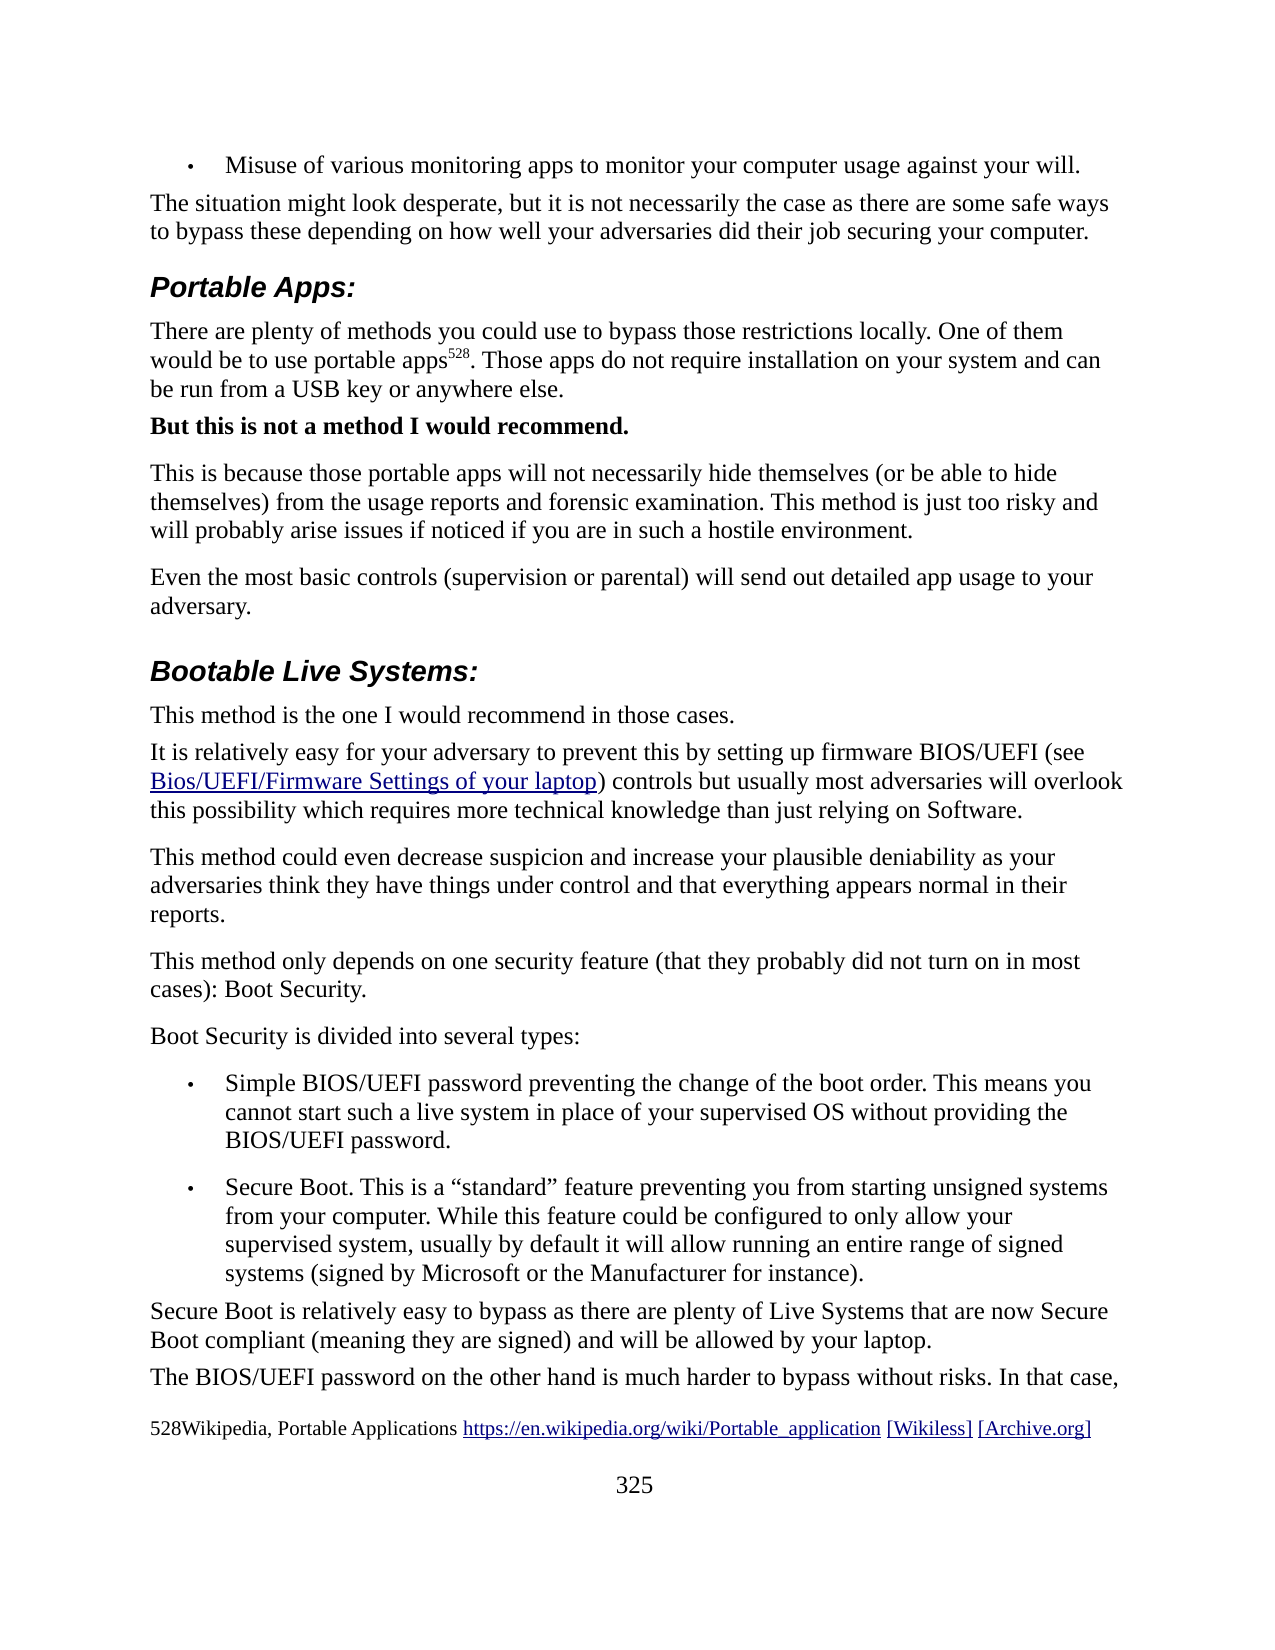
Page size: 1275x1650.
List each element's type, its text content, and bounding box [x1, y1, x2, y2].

text Secure Boot is relatively easy to bypass as there are plenty of Live Systems that are now Secure Boot compliant (meaning they are signed) and will be allowed by your laptop. [150, 1296, 1125, 1353]
text Boot Security is divided into several types: [150, 1021, 1125, 1050]
text But this is not a method I would recommend. [150, 411, 1125, 440]
text It is relatively easy for your adversary to prevent this by setting up firmware BIOS/UEFI (see Bios/UEFI/Firmware Settings of your laptop) controls but usually most adversaries will overlook this possibility which requires more technical knowledge than just relying on Software. [150, 737, 1125, 824]
text The BIOS/UEFI password on the other hand is much harder to bypass without risks. In that case, [150, 1362, 1125, 1391]
text There are plenty of methods you could use to bypass those restrictions locally. One of them would be to use portable apps. Those apps do not require installation on your system and can be run from a USB key or anywhere else. [150, 316, 1125, 402]
list Simple BIOS/UEFI password preventing the change of the boot order. This means you cannot start such a live system in place of your supervised OS without providing the BIOS/UEFI password. [187, 1068, 1125, 1154]
text The situation might look desperate, but it is not necessarily the case as there are some safe ways to bypass these depending on how well your adversaries did their job securing your computer. [150, 188, 1125, 245]
list Secure Boot. This is a “standard” feature preventing you from starting unsigned systems from your computer. While this feature could be configured to only allow your supervised system, usually by default it will allow running an entire range of signed systems (signed by Microsoft or the Manufacturer for instance). [187, 1172, 1125, 1287]
list Misuse of various monitoring apps to monitor your computer usage against your will. [187, 150, 1125, 179]
text This is because those portable apps will not necessarily hide themselves (or be able to hide themselves) from the usage reports and forensic examination. This method is just too risky and will probably arise issues if noticed if you are in such a hostile environment. [150, 458, 1125, 544]
text This method could even decrease suspicion and increase your plausible deniability as your adversaries think they have things under control and that everything appears normal in their reports. [150, 842, 1125, 928]
text Even the most basic controls (supervision or parental) will send out detailed app usage to your adversary. [150, 562, 1125, 620]
subtitle Bootable Live Systems: [150, 654, 1125, 687]
text Wikipedia, Portable Applications https://en.wikipedia.org/wiki/Portable_application [Wikiless] [Archive.org] [150, 1416, 1125, 1440]
text This method is the one I would recommend in those cases. [150, 700, 1125, 728]
subtitle Portable Apps: [150, 270, 1125, 304]
text This method only depends on one security feature (that they probably did not turn on in most cases): Boot Security. [150, 946, 1125, 1003]
